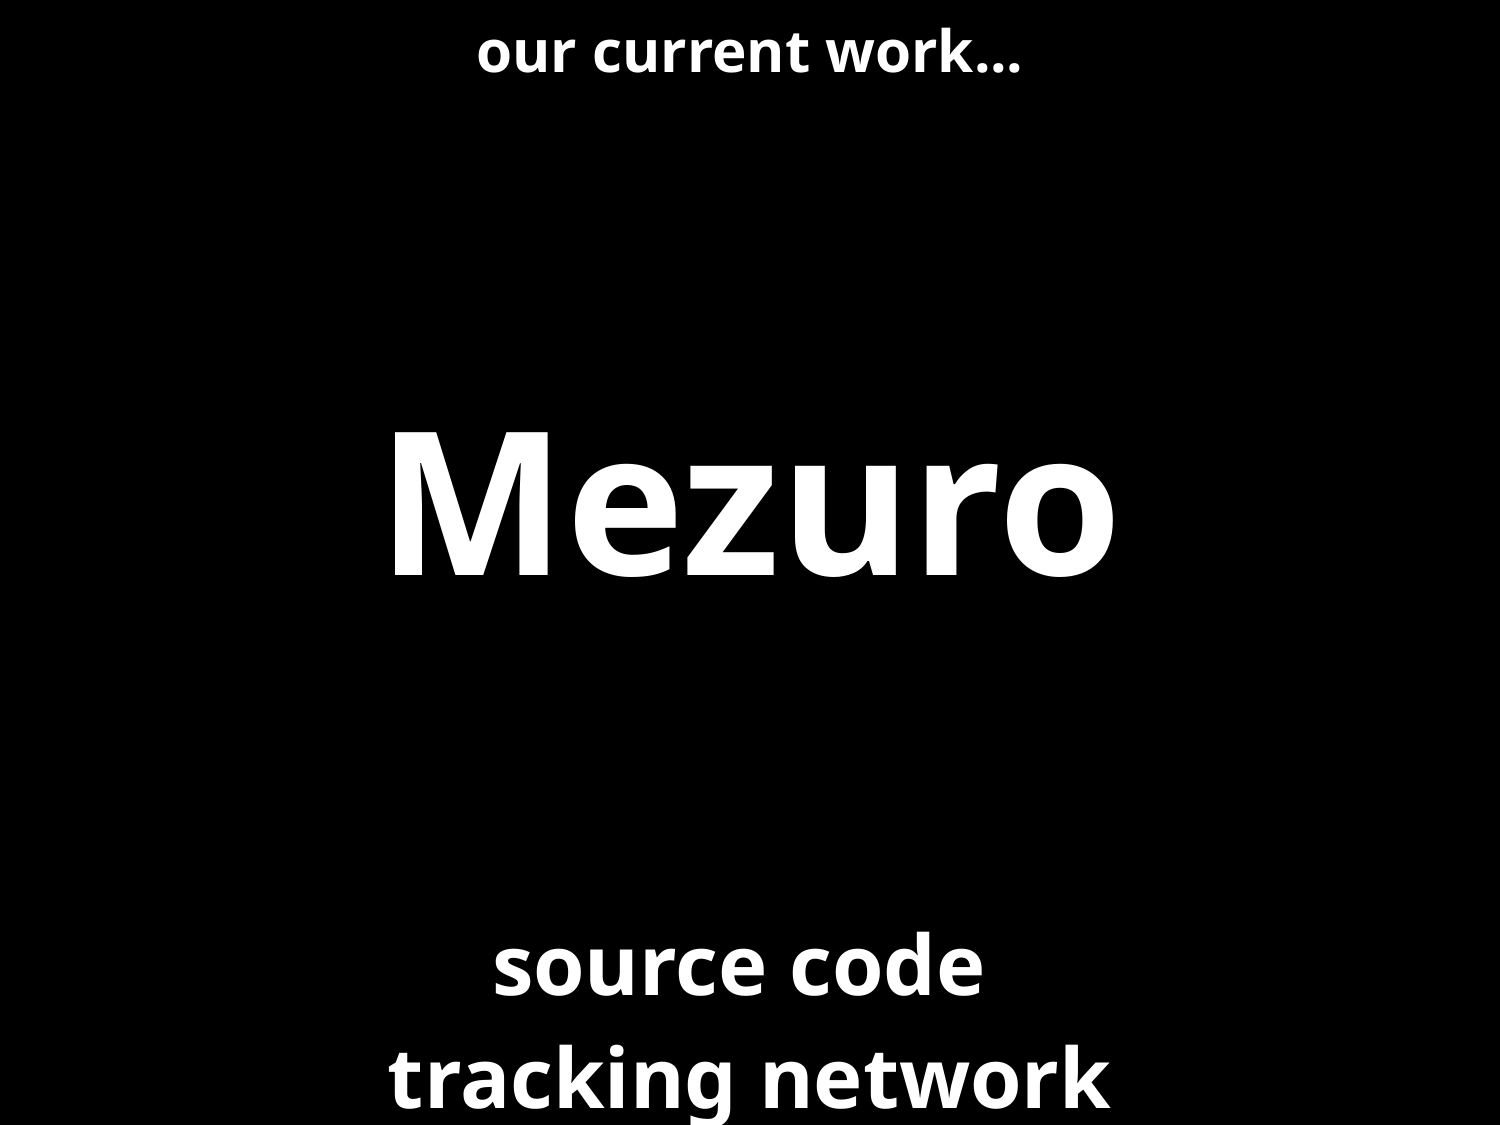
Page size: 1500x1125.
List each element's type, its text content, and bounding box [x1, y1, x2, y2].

title our current work... Mezuro source code tracking network [75, 44, 1425, 1099]
